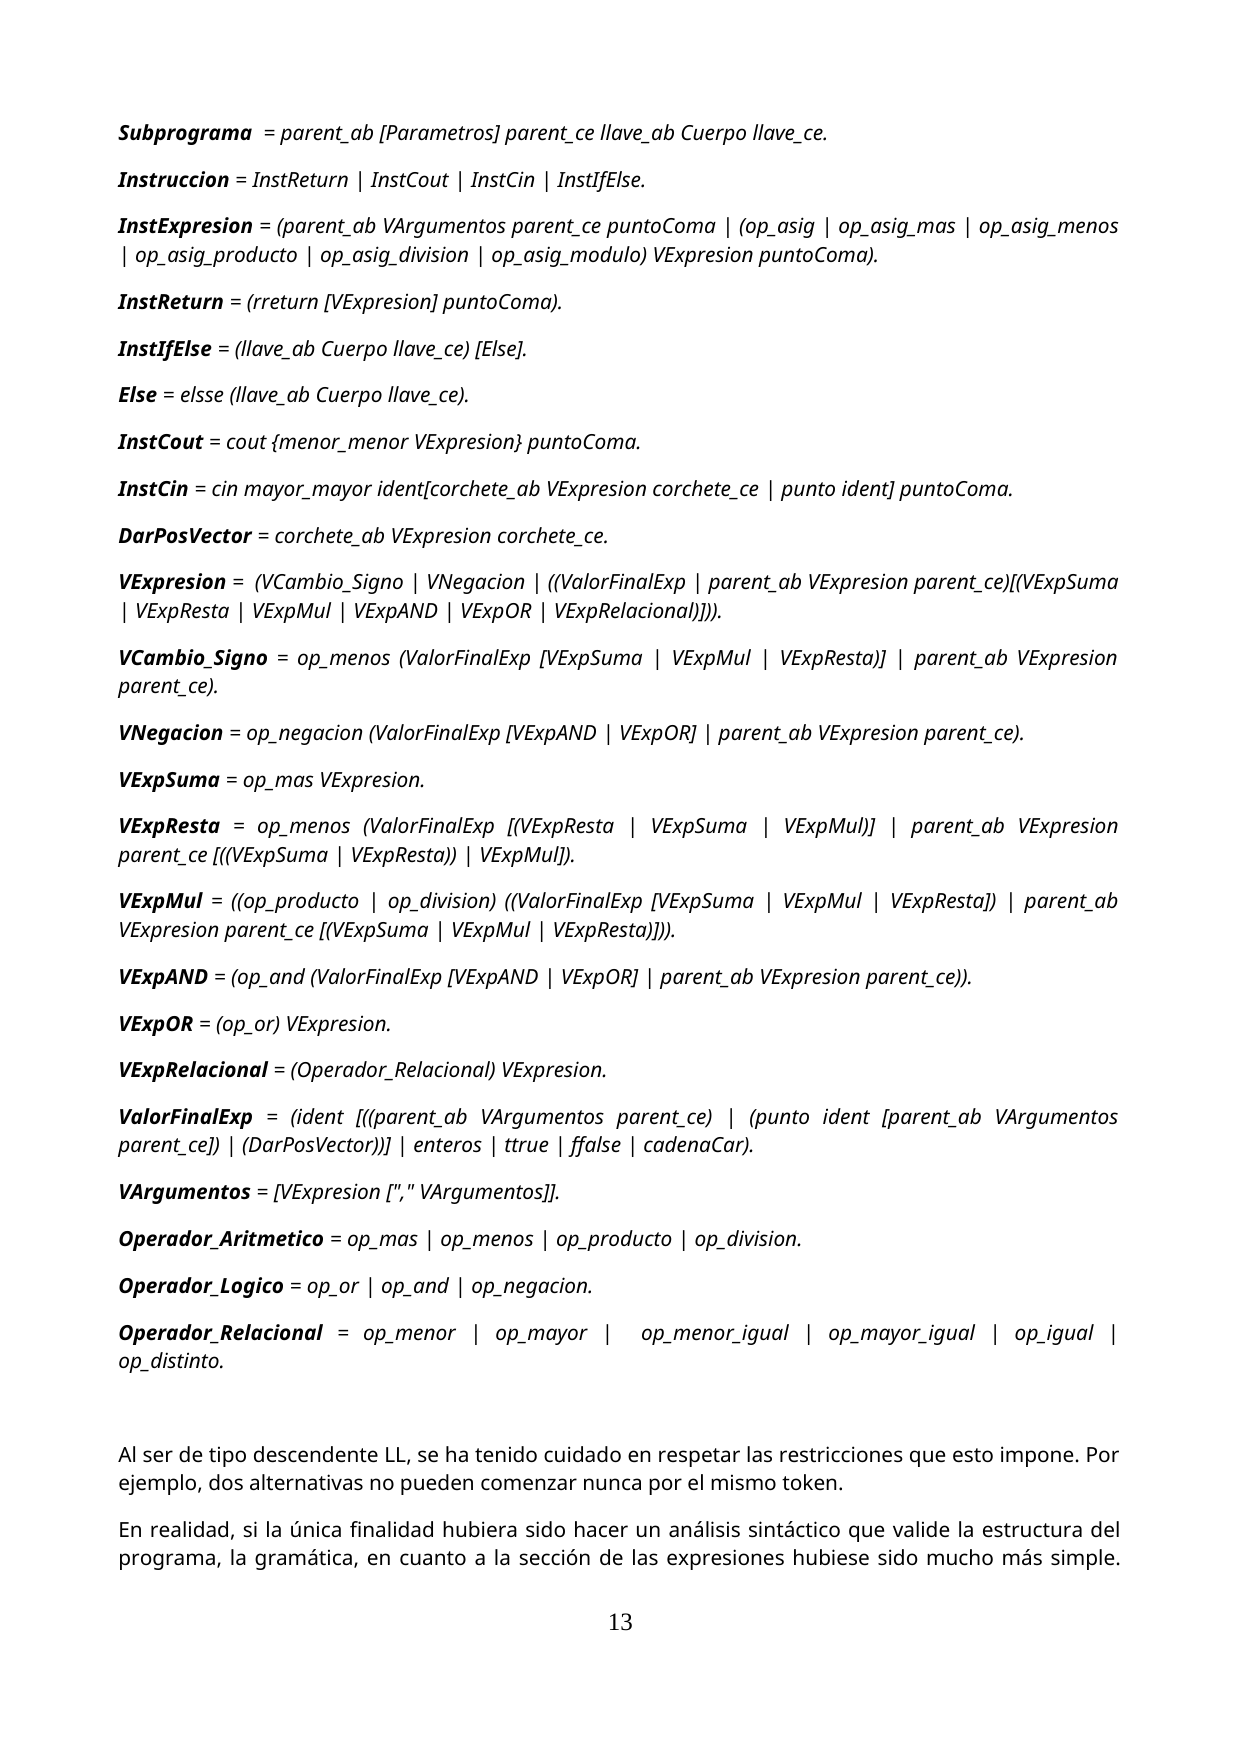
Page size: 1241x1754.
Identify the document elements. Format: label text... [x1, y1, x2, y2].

text Else = elsse (llave_ab Cuerpo llave_ce). [118, 380, 1122, 409]
text VArgumentos = [VExpresion ["," VArgumentos]]. [118, 1177, 1122, 1206]
text VNegacion = op_negacion (ValorFinalExp [VExpAND | VExpOR] | parent_ab VExpresion parent_ce). [118, 718, 1122, 746]
text VExpResta = op_menos (ValorFinalExp [(VExpResta | VExpSuma | VExpMul)] | parent_ab VExpresion parent_ce [((VExpSuma | VExpResta)) | VExpMul]). [118, 811, 1122, 868]
text ValorFinalExp = (ident [((parent_ab VArgumentos parent_ce) | (punto ident [parent_ab VArgumentos parent_ce]) | (DarPosVector))] | enteros | ttrue | ffalse | cadenaCar). [118, 1102, 1122, 1159]
text InstExpresion = (parent_ab VArgumentos parent_ce puntoComa | (op_asig | op_asig_mas | op_asig_menos | op_asig_producto | op_asig_division | op_asig_modulo) VExpresion puntoComa). [118, 212, 1122, 268]
text InstCout = cout {menor_menor VExpresion} puntoComa. [118, 427, 1122, 456]
text VExpSuma = op_mas VExpresion. [118, 765, 1122, 793]
text VExpMul = ((op_producto | op_division) ((ValorFinalExp [VExpSuma | VExpMul | VExpResta]) | parent_ab VExpresion parent_ce [(VExpSuma | VExpMul | VExpResta)])). [118, 887, 1122, 943]
text Subprograma = parent_ab [Parametros] parent_ce llave_ab Cuerpo llave_ce. [118, 118, 1122, 147]
text Operador_Logico = op_or | op_and | op_negacion. [118, 1271, 1122, 1299]
text En realidad, si la única finalidad hubiera sido hacer un análisis sintáctico que valide la estructura del programa, la gramática, en cuanto a la sección de las expresiones hubiese sido mucho más simple. [118, 1515, 1122, 1572]
text VExpOR = (op_or) VExpresion. [118, 1009, 1122, 1037]
text Instruccion = InstReturn | InstCout | InstCin | InstIfElse. [118, 165, 1122, 193]
text Operador_Relacional = op_menor | op_mayor | op_menor_igual | op_mayor_igual | op_igual | op_distinto. [118, 1318, 1122, 1374]
text InstCin = cin mayor_mayor ident[corchete_ab VExpresion corchete_ce | punto ident] puntoComa. [118, 474, 1122, 502]
text Al ser de tipo descendente LL, se ha tenido cuidado en respetar las restricciones que esto impone. Por ejemplo, dos alternativas no pueden comenzar nunca por el mismo token. [118, 1440, 1122, 1497]
text VCambio_Signo = op_menos (ValorFinalExp [VExpSuma | VExpMul | VExpResta)] | parent_ab VExpresion parent_ce). [118, 643, 1122, 699]
text VExpAND = (op_and (ValorFinalExp [VExpAND | VExpOR] | parent_ab VExpresion parent_ce)). [118, 962, 1122, 990]
text InstIfElse = (llave_ab Cuerpo llave_ce) [Else]. [118, 334, 1122, 362]
text Operador_Aritmetico = op_mas | op_menos | op_producto | op_division. [118, 1224, 1122, 1253]
text InstReturn = (rreturn [VExpresion] puntoComa). [118, 287, 1122, 315]
text VExpresion = (VCambio_Signo | VNegacion | ((ValorFinalExp | parent_ab VExpresion parent_ce)[(VExpSuma | VExpResta | VExpMul | VExpAND | VExpOR | VExpRelacional)])). [118, 567, 1122, 624]
text DarPosVector = corchete_ab VExpresion corchete_ce. [118, 521, 1122, 549]
text VExpRelacional = (Operador_Relacional) VExpresion. [118, 1055, 1122, 1084]
